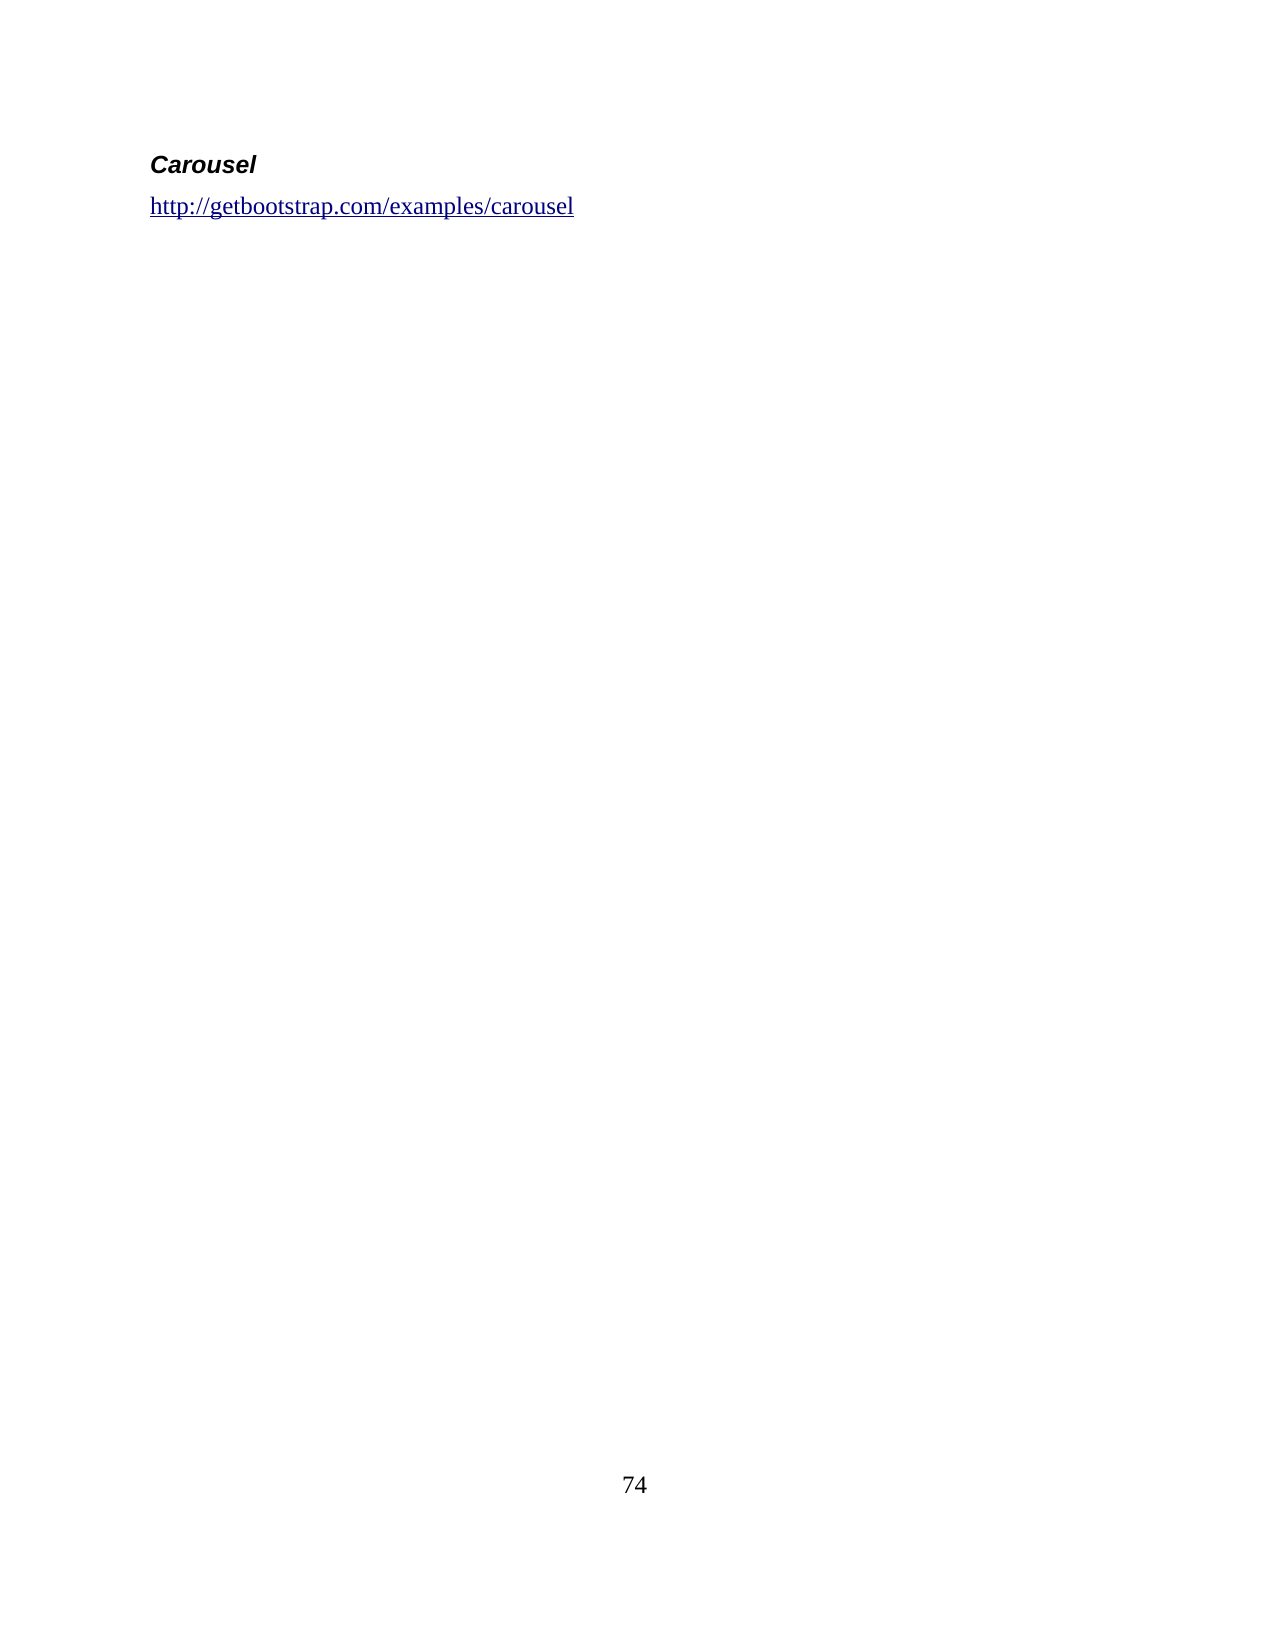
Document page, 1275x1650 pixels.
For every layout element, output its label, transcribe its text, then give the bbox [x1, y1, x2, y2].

text http://getbootstrap.com/examples/carousel [150, 191, 1125, 220]
subtitle Carousel [150, 150, 1125, 178]
